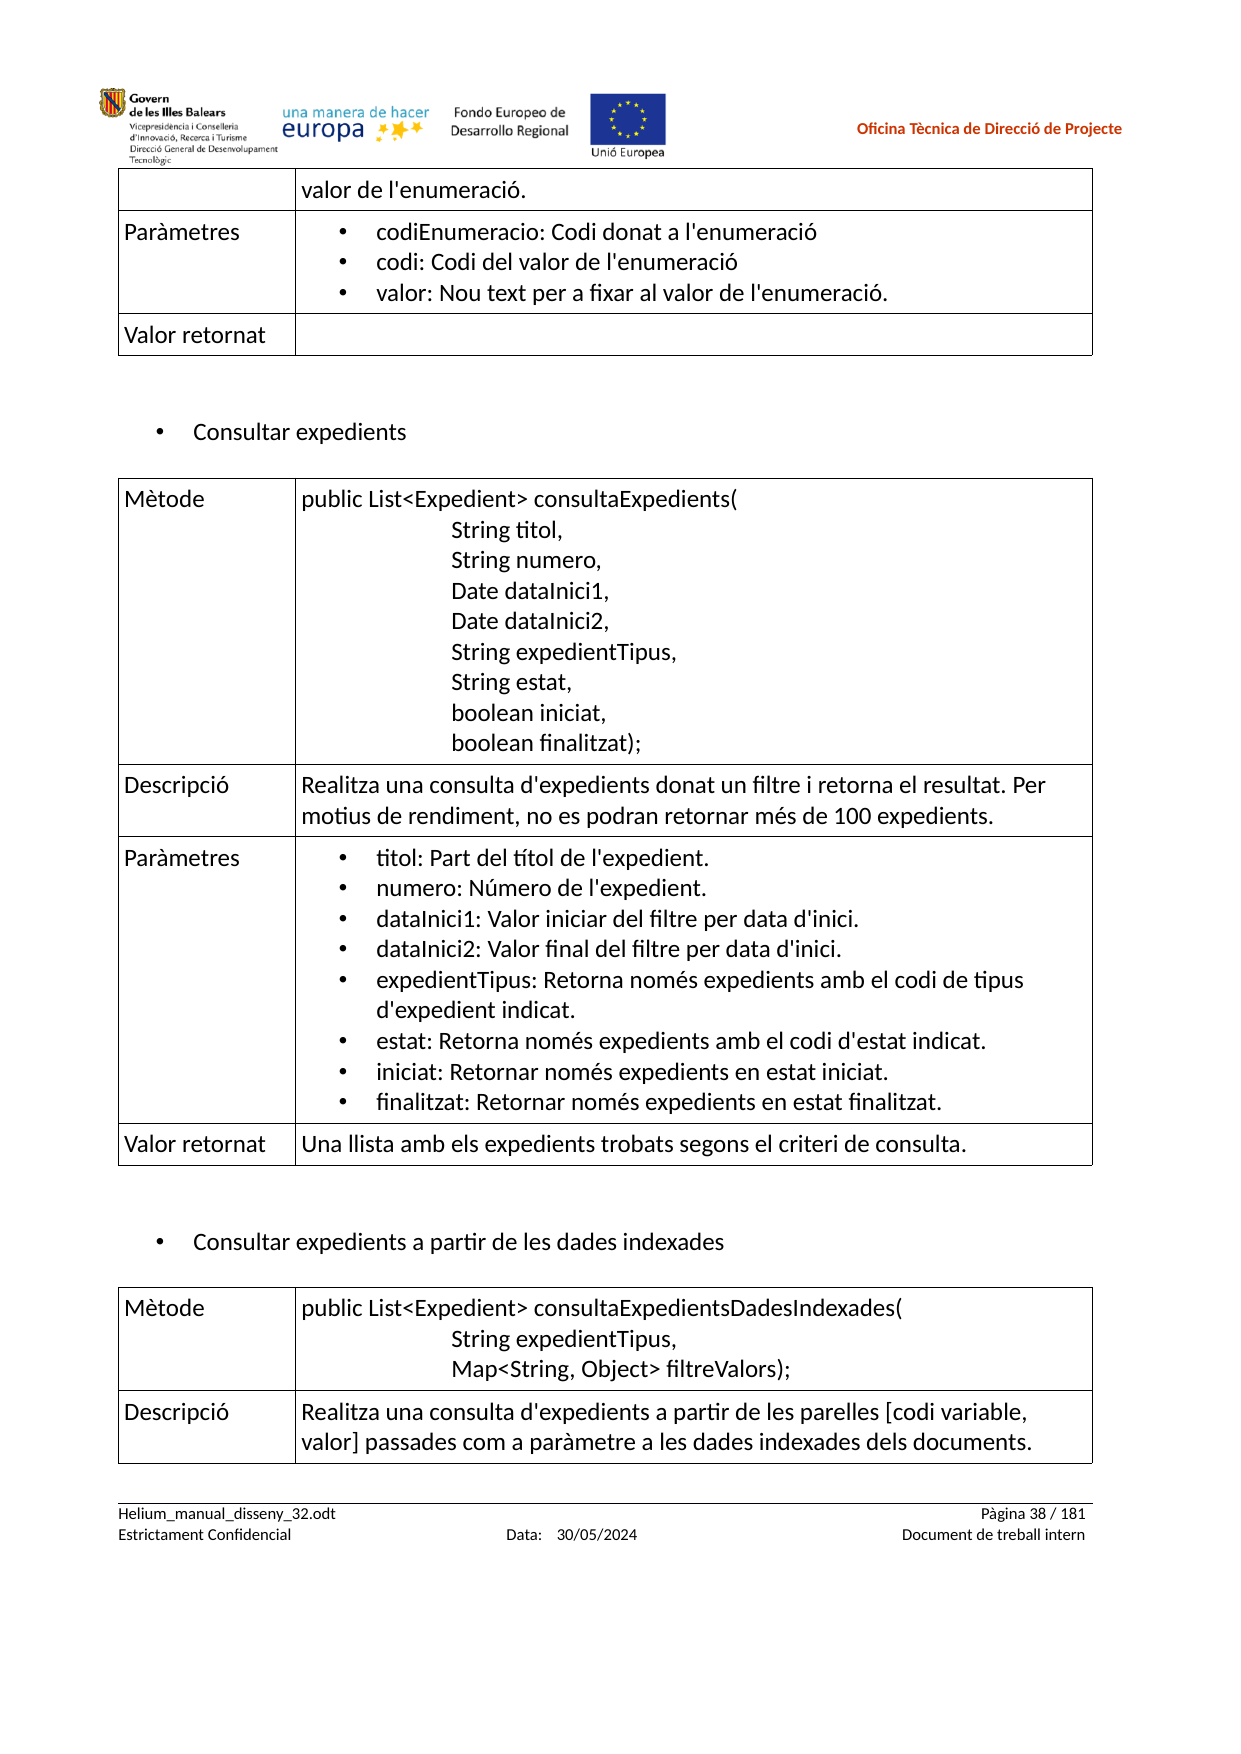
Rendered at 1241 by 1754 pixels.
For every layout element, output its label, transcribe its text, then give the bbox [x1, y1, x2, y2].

table_header public List<Expedient> consultaExpedientsDadesIndexades( String expedientTipus, Map<String, Object> filtreValors); [296, 1288, 1092, 1390]
table_cell valor de l'enumeració. [296, 169, 1092, 210]
table_cell Paràmetres [119, 211, 295, 313]
table_header Mètode [119, 1288, 295, 1390]
table_cell [296, 314, 1092, 355]
table_cell Valor retornat [119, 314, 295, 355]
list Consultar expedients a partir de les dades indexades [156, 1226, 1122, 1256]
table_cell codiEnumeracio: Codi donat a l'enumeració codi: Codi del valor de l'enumeració valor: Nou text per a fixar al valor de l'enumeració. [296, 211, 1092, 313]
table_header public List<Expedient> consultaExpedients( String titol, String numero, Date dataInici1, Date dataInici2, String expedientTipus, String estat, boolean iniciat, boolean finalitzat); [296, 479, 1092, 764]
table_header Mètode [119, 479, 295, 764]
table_cell Realitza una consulta d'expedients donat un filtre i retorna el resultat. Per motius de rendiment, no es podran retornar més de 100 expedients. [296, 765, 1092, 836]
table_cell Descripció [119, 1391, 295, 1462]
table_cell Una llista amb els expedients trobats segons el criteri de consulta. [296, 1124, 1092, 1164]
table_cell Descripció [119, 765, 295, 836]
table_cell Valor retornat [119, 1124, 295, 1164]
table_cell titol: Part del títol de l'expedient. numero: Número de l'expedient. dataInici1: Valor iniciar del filtre per data d'inici. dataInici2: Valor final del filtre per data d'inici. expedientTipus: Retorna només expedients amb el codi de tipus d'expedient indicat. estat: Retorna només expedients amb el codi d'estat indicat. iniciat: Retornar només expedients en estat iniciat. finalitzat: Retornar només expedients en estat finalitzat. [296, 837, 1092, 1122]
table_cell Paràmetres [119, 837, 295, 1122]
picture [99, 87, 668, 166]
table_cell Realitza una consulta d'expedients a partir de les parelles [codi variable, valor] passades com a paràmetre a les dades indexades dels documents. [296, 1391, 1092, 1462]
list Consultar expedients [156, 416, 1122, 447]
table_cell [119, 169, 295, 210]
